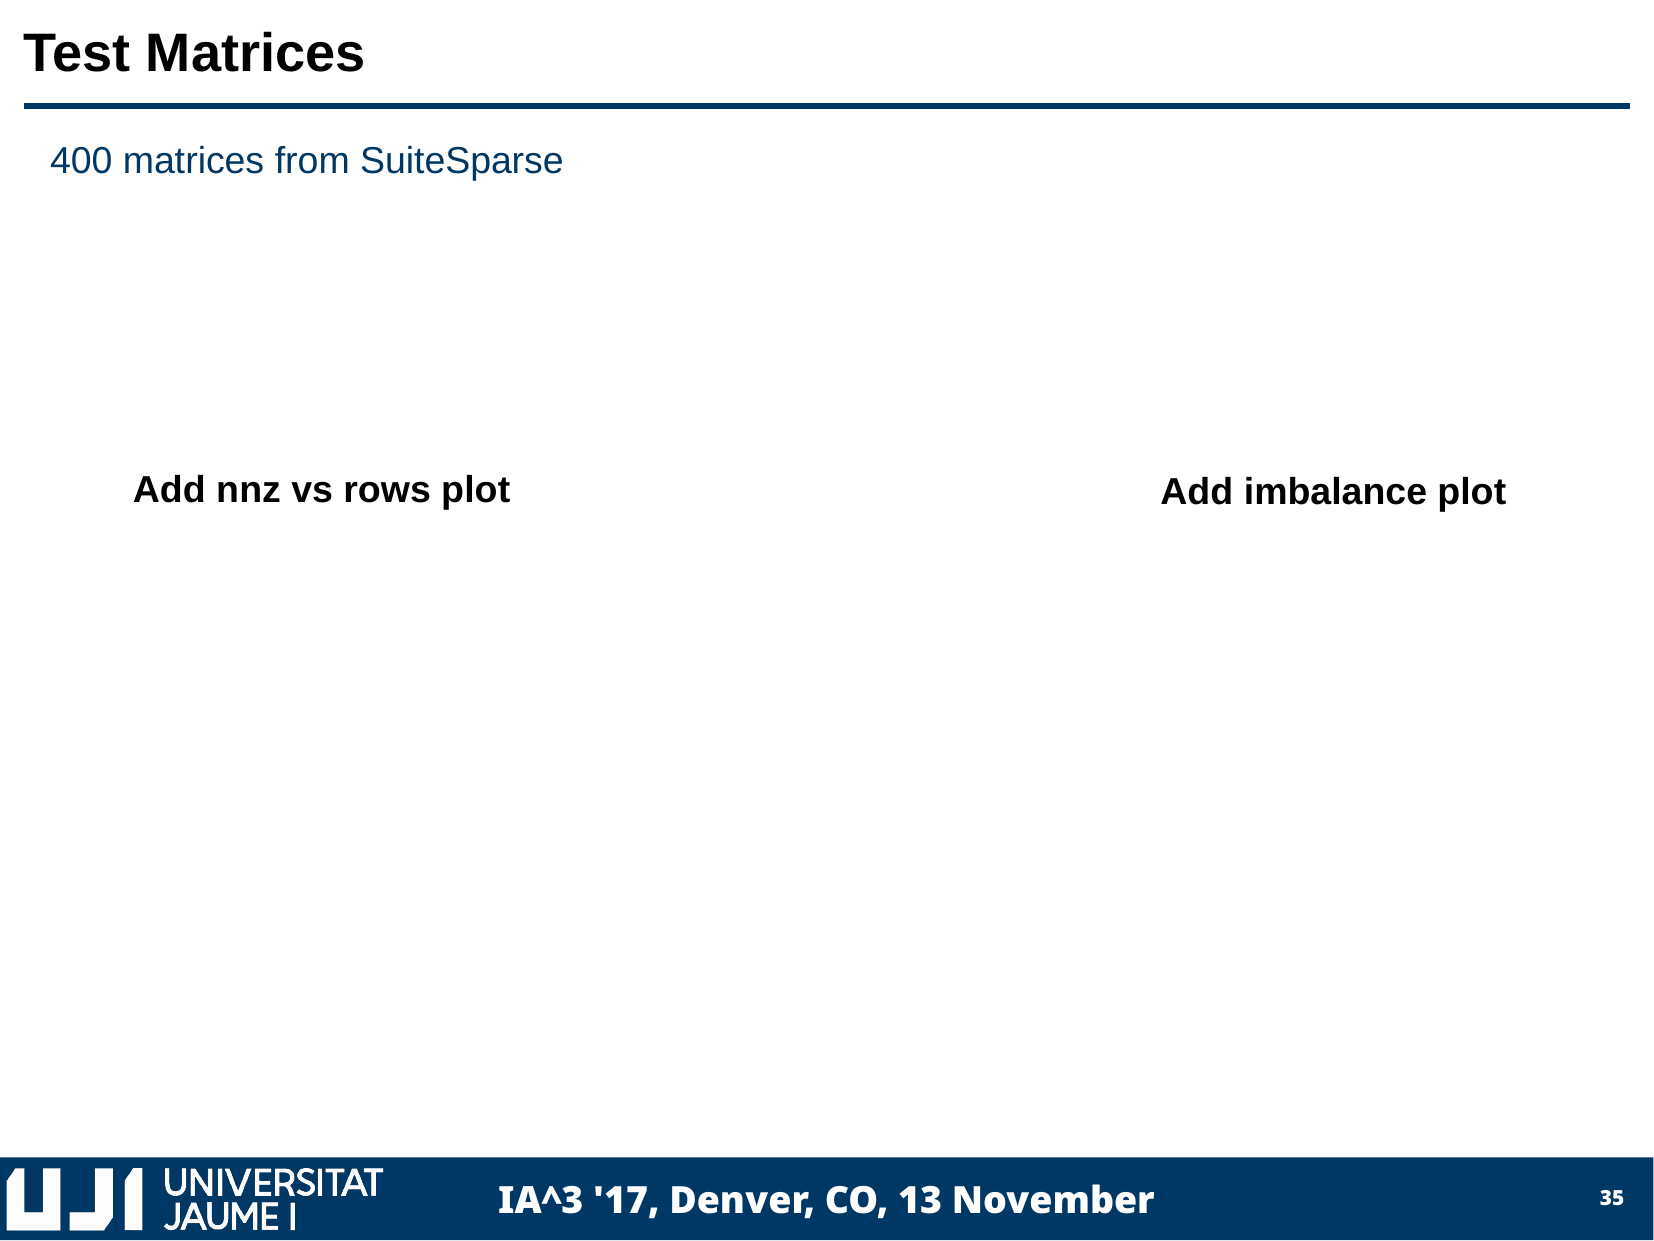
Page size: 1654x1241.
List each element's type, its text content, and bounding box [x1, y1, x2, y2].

picture [0, 1158, 390, 1241]
text_box Add nnz vs rows plot [118, 460, 526, 518]
text_box Add imbalance plot [1145, 462, 1522, 520]
text_box 400 matrices from SuiteSparse [35, 132, 580, 190]
title Test Matrices [23, 0, 1630, 107]
